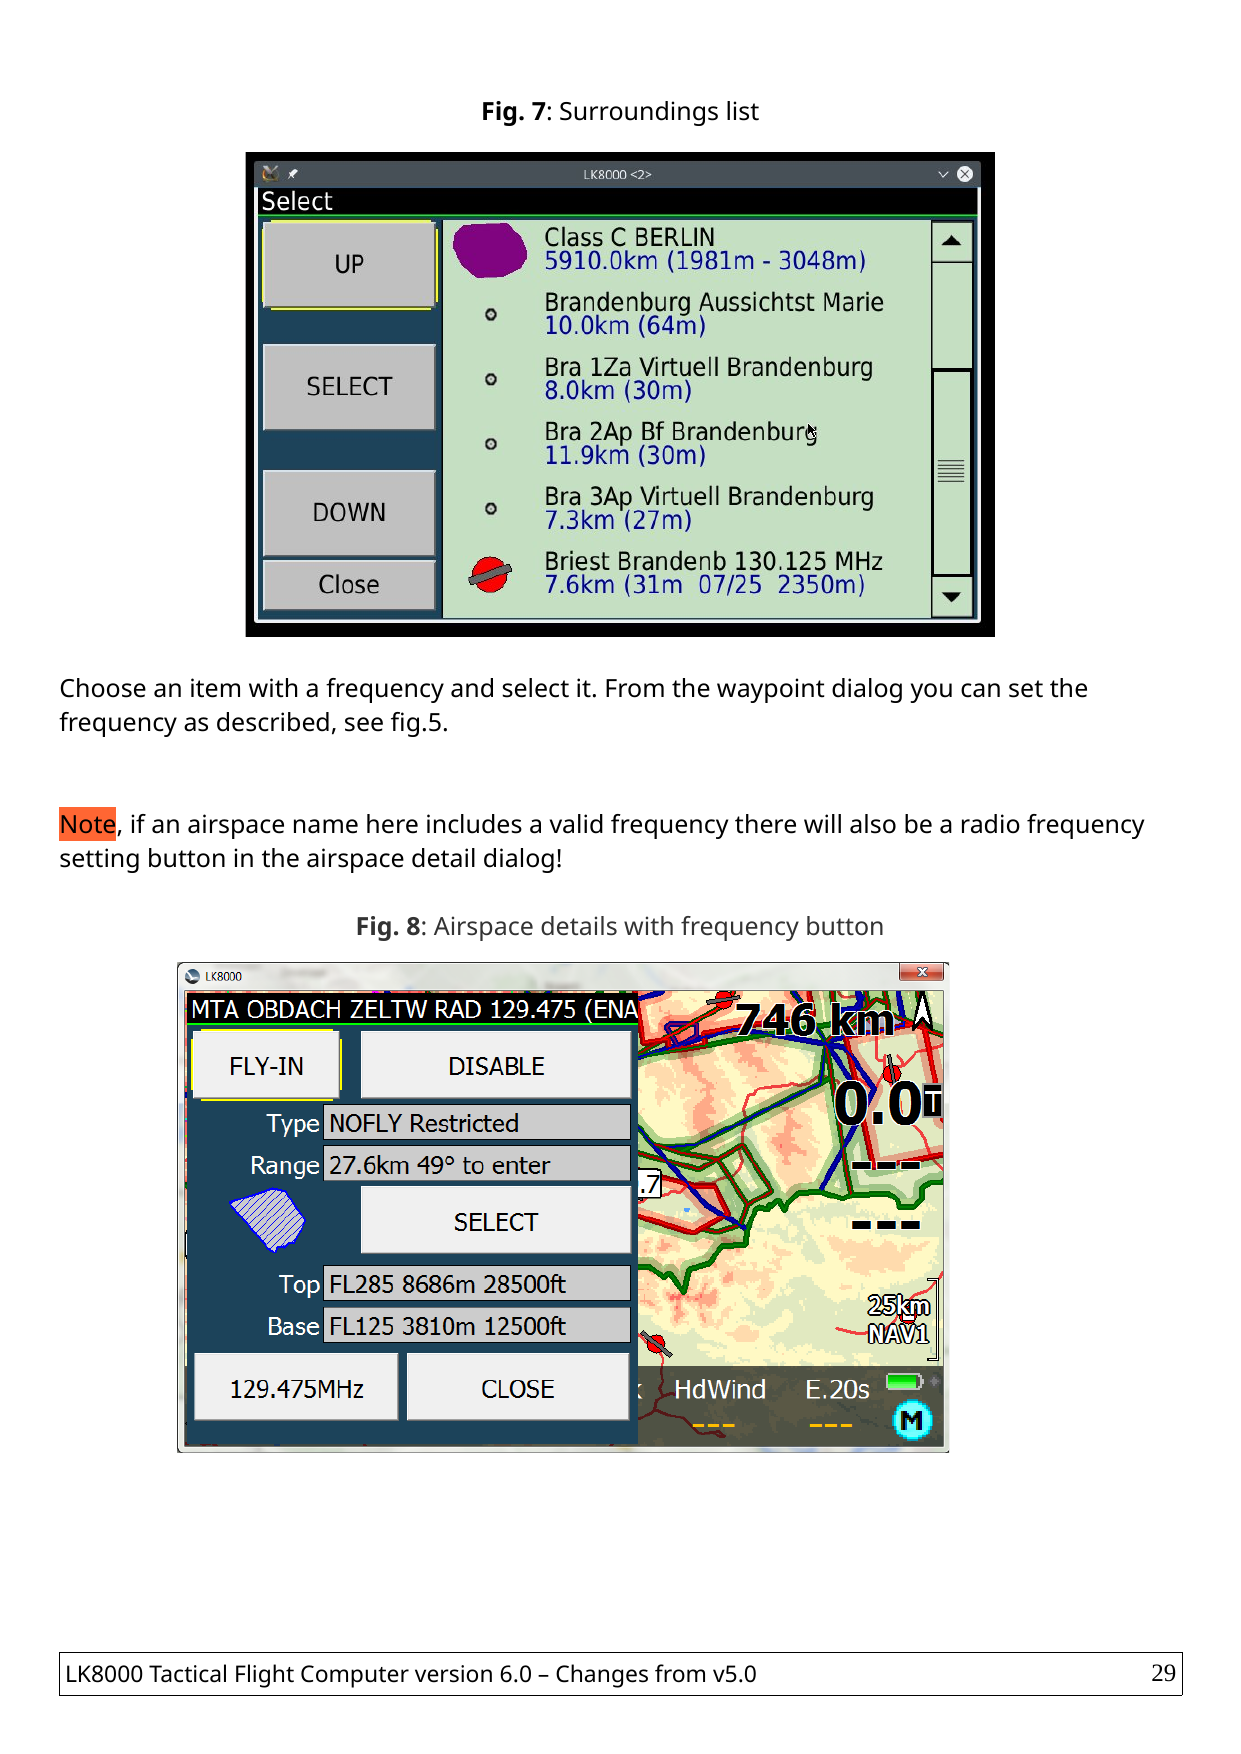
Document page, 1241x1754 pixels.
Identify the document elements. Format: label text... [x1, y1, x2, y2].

text Note, if an airspace name here includes a valid frequency there will also be a radio frequency setting button in the airspace detail dialog! [59, 807, 1181, 875]
picture [177, 962, 950, 1453]
text Fig. 8: Airspace details with frequency button [59, 909, 1181, 943]
picture [245, 152, 995, 637]
text Choose an item with a frequency and select it. From the waypoint dialog you can set the frequency as described, see fig.5. [59, 670, 1181, 738]
text Fig. 7: Surroundings list [59, 93, 1181, 127]
